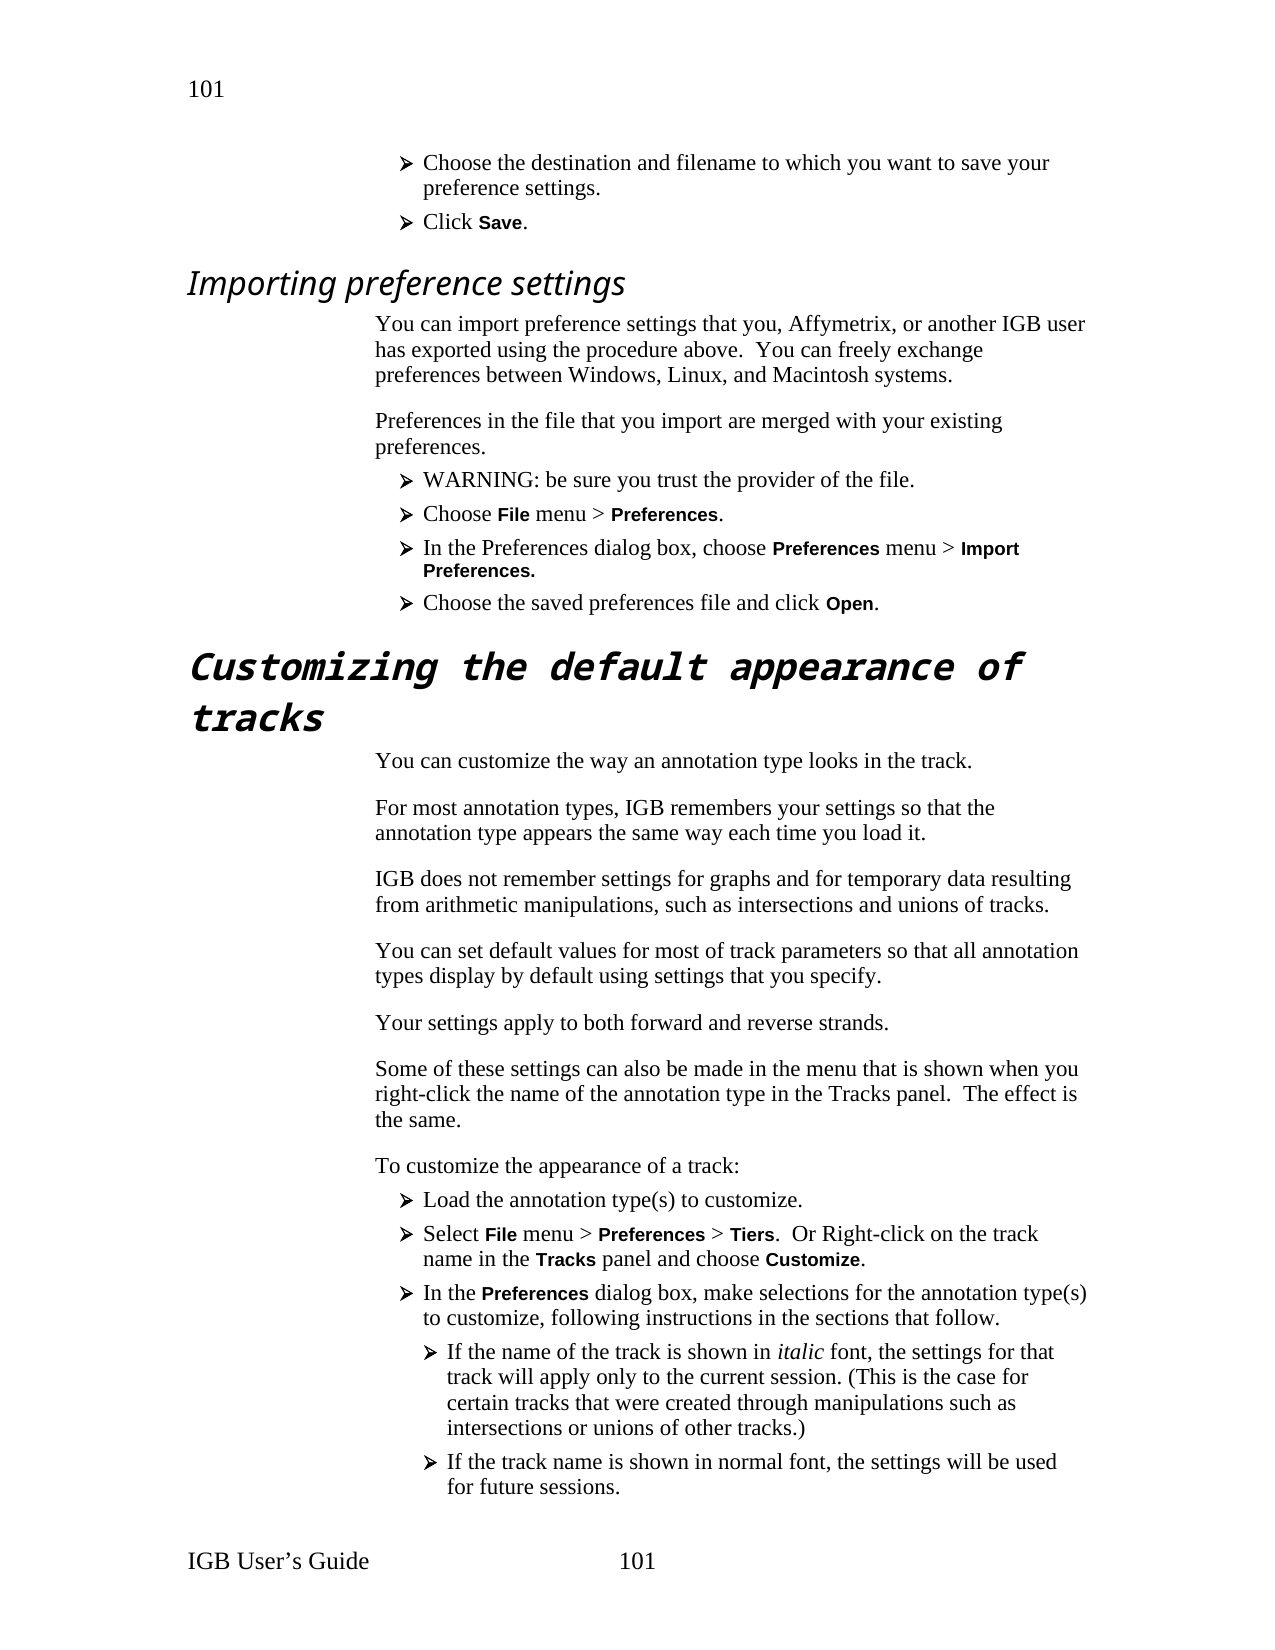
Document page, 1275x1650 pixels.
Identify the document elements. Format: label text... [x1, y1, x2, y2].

subtitle Customizing the default appearance of tracks [187, 640, 1087, 742]
text You can customize the way an annotation type looks in the track. [375, 748, 1087, 774]
text To customize the appearance of a track: [375, 1153, 1087, 1178]
list Choose the destination and filename to which you want to save your preference settings. [399, 150, 1087, 201]
list In the Preferences dialog box, choose Preferences menu > Import Preferences. [399, 535, 1087, 581]
subtitle Importing preference settings [187, 259, 1087, 305]
list Click Save. [399, 209, 1087, 234]
text For most annotation types, IGB remembers your settings so that the annotation type appears the same way each time you load it. [375, 795, 1087, 846]
list Load the annotation type(s) to customize. [399, 1187, 1087, 1212]
text You can import preference settings that you, Affymetrix, or another IGB user has exported using the procedure above. You can freely exchange preferences between Windows, Linux, and Macintosh systems. [375, 311, 1087, 387]
list If the name of the track is shown in italic font, the settings for that track will apply only to the current session. (This is the case for certain tracks that were created through manipulations such as intersections or unions of other tracks.) [423, 1339, 1087, 1441]
text Your settings apply to both forward and reverse strands. [375, 1010, 1087, 1035]
list Select File menu > Preferences > Tiers. Or Right-click on the track name in the Tracks panel and choose Customize. [399, 1221, 1087, 1271]
list Choose the saved preferences file and click Open. [399, 590, 1087, 615]
list Choose File menu > Preferences. [399, 501, 1087, 527]
list In the Preferences dialog box, make selections for the annotation type(s) to customize, following instructions in the sections that follow. [399, 1280, 1087, 1331]
text Preferences in the file that you import are merged with your existing preferences. [375, 408, 1087, 459]
text Some of these settings can also be made in the menu that is shown when you right-click the name of the annotation type in the Tracks panel. The effect is the same. [375, 1056, 1087, 1132]
text IGB does not remember settings for graphs and for temporary data resulting from arithmetic manipulations, such as intersections and unions of tracks. [375, 866, 1087, 917]
text You can set default values for most of track parameters so that all annotation types display by default using settings that you specify. [375, 938, 1087, 989]
list WARNING: be sure you trust the provider of the file. [399, 467, 1087, 493]
list If the track name is shown in normal font, the settings will be used for future sessions. [423, 1449, 1087, 1500]
